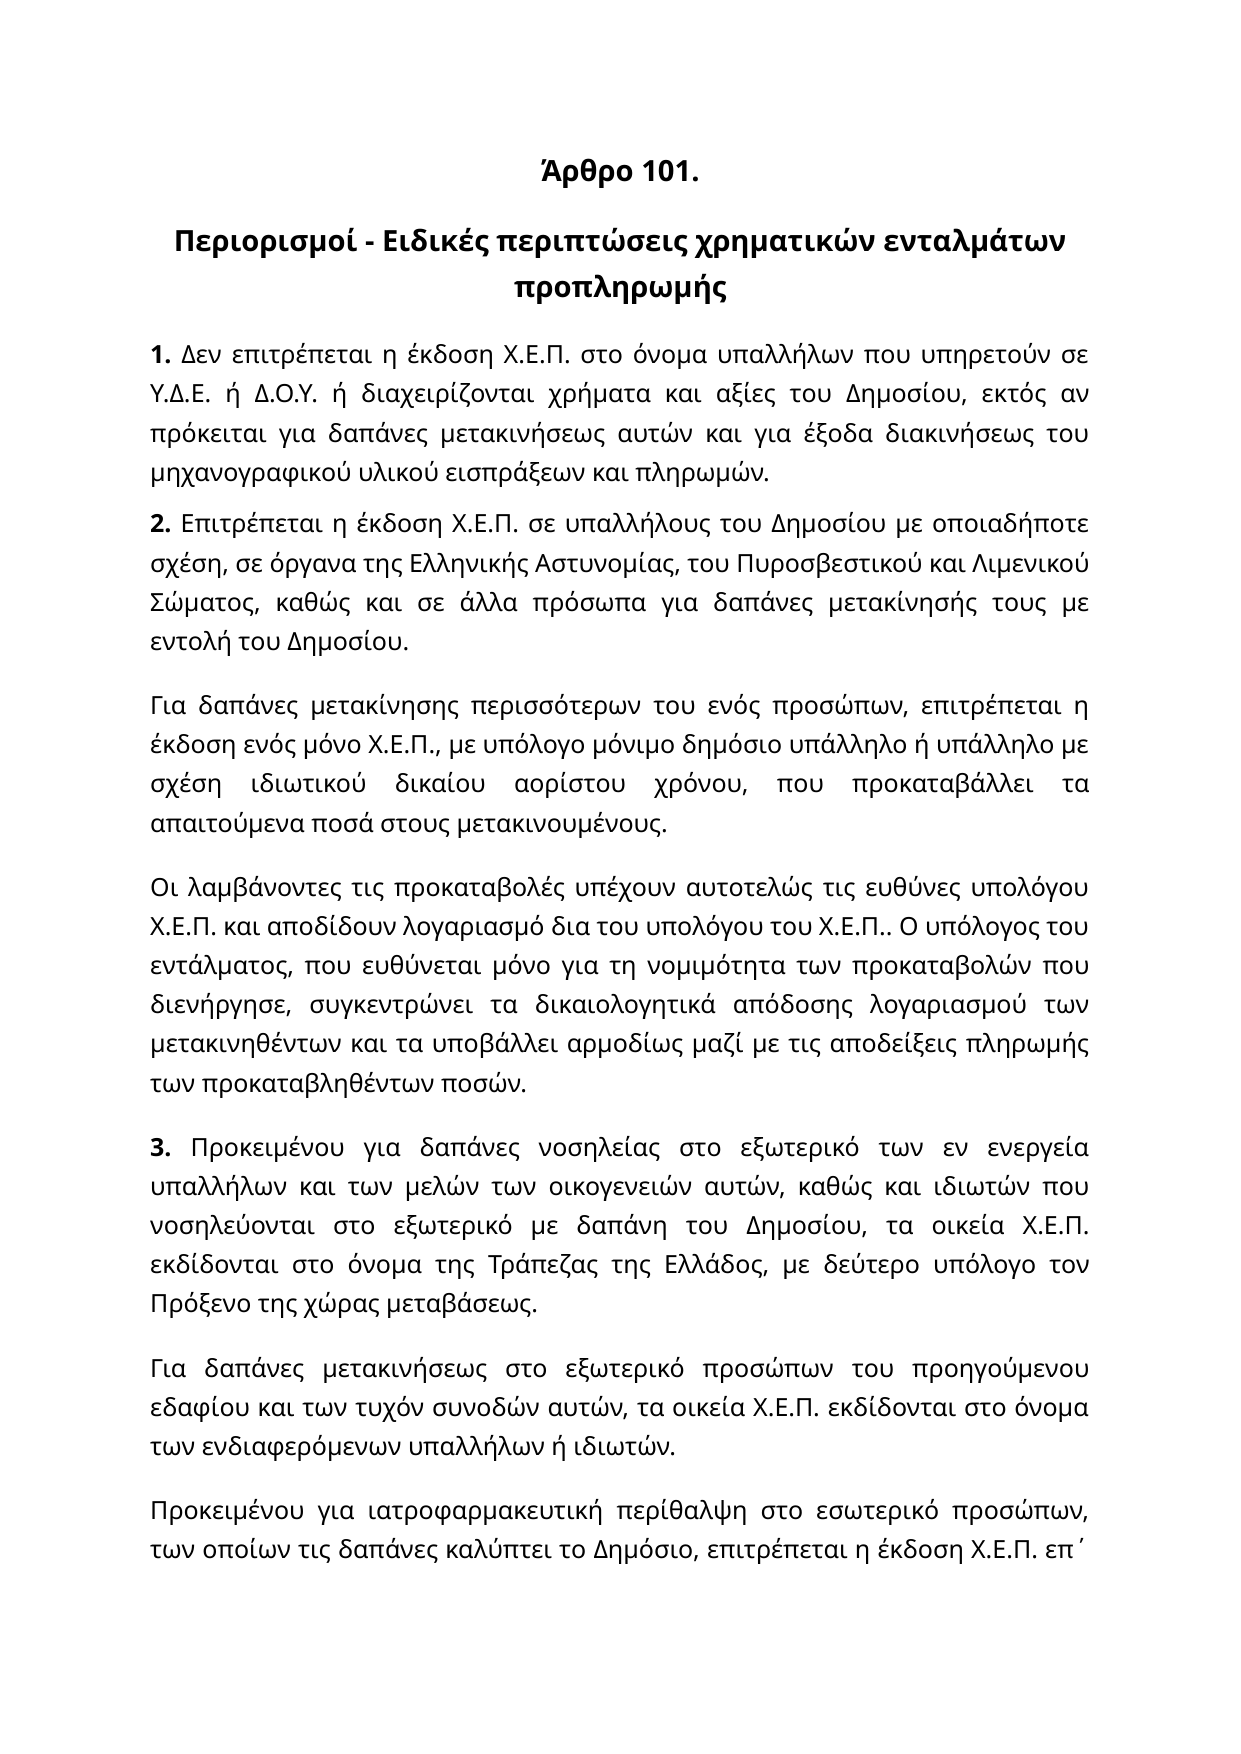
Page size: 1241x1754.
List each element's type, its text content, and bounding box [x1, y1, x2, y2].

text Προκειμένου για ιατροφαρμακευτική περίθαλψη στο εσωτερικό προσώπων, των οποίων τις δαπάνες καλύπτει το Δημόσιο, επιτρέπεται η έκδοση Χ.Ε.Π. επ΄ [150, 1493, 1090, 1566]
text 2. Επιτρέπεται η έκδοση Χ.Ε.Π. σε υπαλλήλους του Δημοσίου με οποιαδήποτε σχέση, σε όργανα της Ελληνικής Αστυνομίας, του Πυροσβεστικού και Λιμενικού Σώματος, καθώς και σε άλλα πρόσωπα για δαπάνες μετακίνησής τους με εντολή του Δημοσίου. [150, 506, 1090, 658]
subtitle Άρθρο 101. [150, 150, 1090, 190]
text 3. Προκειμένου για δαπάνες νοσηλείας στο εξωτερικό των εν ενεργεία υπαλλήλων και των μελών των οικογενειών αυτών, καθώς και ιδιωτών που νοσηλεύονται στο εξωτερικό με δαπάνη του Δημοσίου, τα οικεία Χ.Ε.Π. εκδίδονται στο όνομα της Τράπεζας της Ελλάδος, με δεύτερο υπόλογο τον Πρόξενο της χώρας μεταβάσεως. [150, 1129, 1090, 1320]
text Για δαπάνες μετακίνησης περισσότερων του ενός προσώπων, επιτρέπεται η έκδοση ενός μόνο Χ.Ε.Π., με υπόλογο μόνιμο δημόσιο υπάλληλο ή υπάλληλο με σχέση ιδιωτικού δικαίου αορίστου χρόνου, που προκαταβάλλει τα απαιτούμενα ποσά στους μετακινουμένους. [150, 688, 1090, 839]
text Για δαπάνες μετακινήσεως στο εξωτερικό προσώπων του προηγούμενου εδαφίου και των τυχόν συνοδών αυτών, τα οικεία Χ.Ε.Π. εκδίδονται στο όνομα των ενδιαφερόμενων υπαλλήλων ή ιδιωτών. [150, 1350, 1090, 1463]
subtitle Περιορισμοί - Ειδικές περιπτώσεις χρηματικών ενταλμάτων προπληρωμής [150, 221, 1090, 306]
text 1. Δεν επιτρέπεται η έκδοση Χ.Ε.Π. στο όνομα υπαλλήλων που υπηρετούν σε Υ.Δ.Ε. ή Δ.Ο.Υ. ή διαχειρίζονται χρήματα και αξίες του Δημοσίου, εκτός αν πρόκειται για δαπάνες μετακινήσεως αυτών και για έξοδα διακινήσεως του μηχανογραφικού υλικού εισπράξεων και πληρωμών. [150, 337, 1090, 488]
text Οι λαμβάνοντες τις προκαταβολές υπέχουν αυτοτελώς τις ευθύνες υπολόγου Χ.Ε.Π. και αποδίδουν λογαριασμό δια του υπολόγου του Χ.Ε.Π.. Ο υπόλογος του εντάλματος, που ευθύνεται μόνο για τη νομιμότητα των προκαταβολών που διενήργησε, συγκεντρώνει τα δικαιολογητικά απόδοσης λογαριασμού των μετακινηθέντων και τα υποβάλλει αρμοδίως μαζί με τις αποδείξεις πληρωμής των προκαταβληθέντων ποσών. [150, 869, 1090, 1099]
